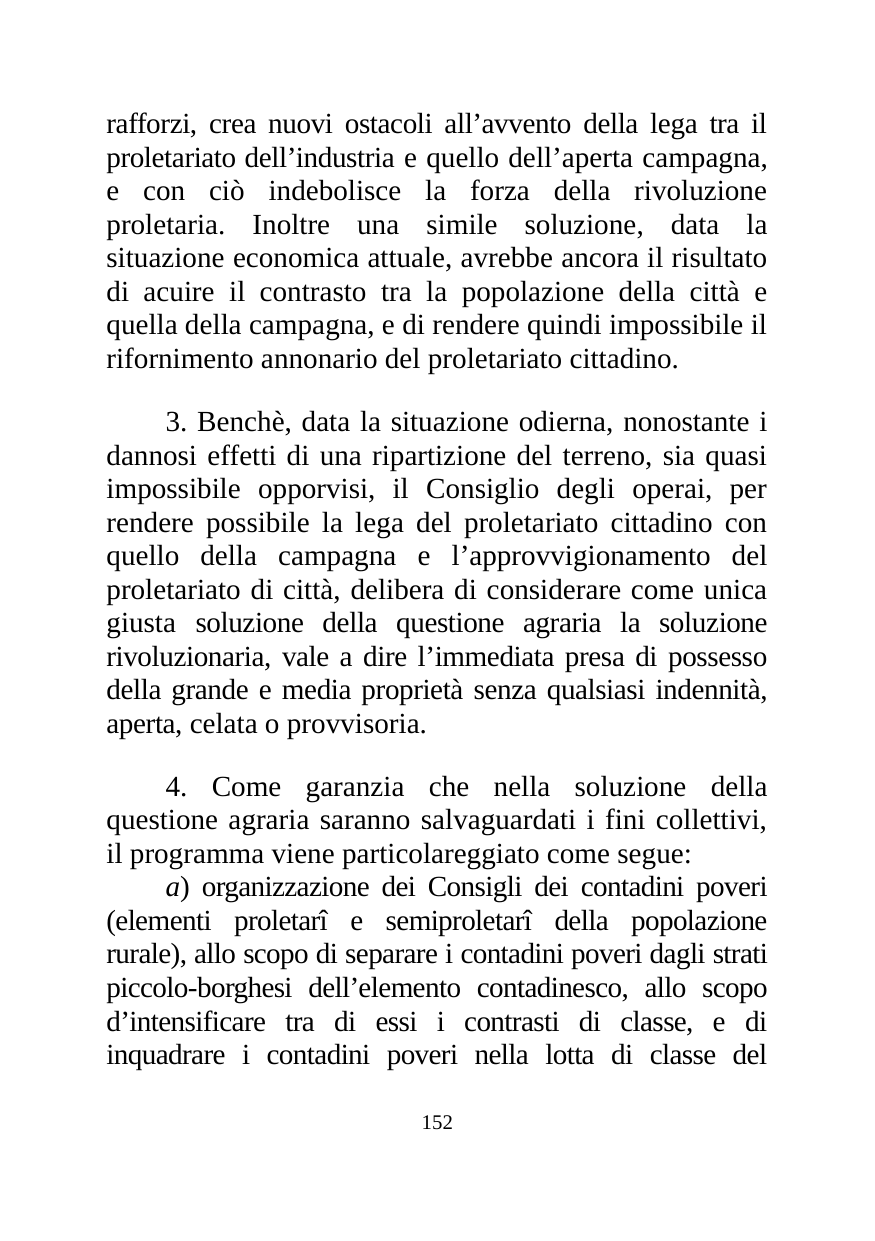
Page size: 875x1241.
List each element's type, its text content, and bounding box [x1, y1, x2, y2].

text rafforzi, crea nuovi ostacoli all’avvento della lega tra il proletariato dell’industria e quello dell’aperta campagna, e con ciò indebolisce la forza della rivoluzione proletaria. Inoltre una simile soluzione, data la situazione economica attuale, avrebbe ancora il risultato di acuire il contrasto tra la popolazione della città e quella della campagna, e di rendere quindi impossibile il rifornimento annonario del proletariato cittadino. [106, 106, 768, 374]
text a) organizzazione dei Consigli dei contadini poveri (elementi proletarî e semiproletarî della popolazione rurale), allo scopo di separare i contadini poveri dagli strati piccolo-borghesi dell’elemento contadinesco, allo scopo d’intensificare tra di essi i contrasti di classe, e di inquadrare i contadini poveri nella lotta di classe del [106, 869, 768, 1071]
text 3. Benchè, data la situazione odierna, nonostante i dannosi effetti di una ripartizione del terreno, sia quasi impossibile opporvisi, il Consiglio degli operai, per rendere possibile la lega del proletariato cittadino con quello della campagna e l’approvvigionamento del proletariato di città, delibera di considerare come unica giusta soluzione della questione agraria la soluzione rivoluzionaria, vale a dire l’immediata presa di possesso della grande e media proprietà senza qualsiasi indennità, aperta, celata o provvisoria. [106, 404, 768, 739]
text 4. Come garanzia che nella soluzione della questione agraria saranno salvaguardati i fini collettivi, il programma viene particolareggiato come segue: [106, 769, 768, 869]
